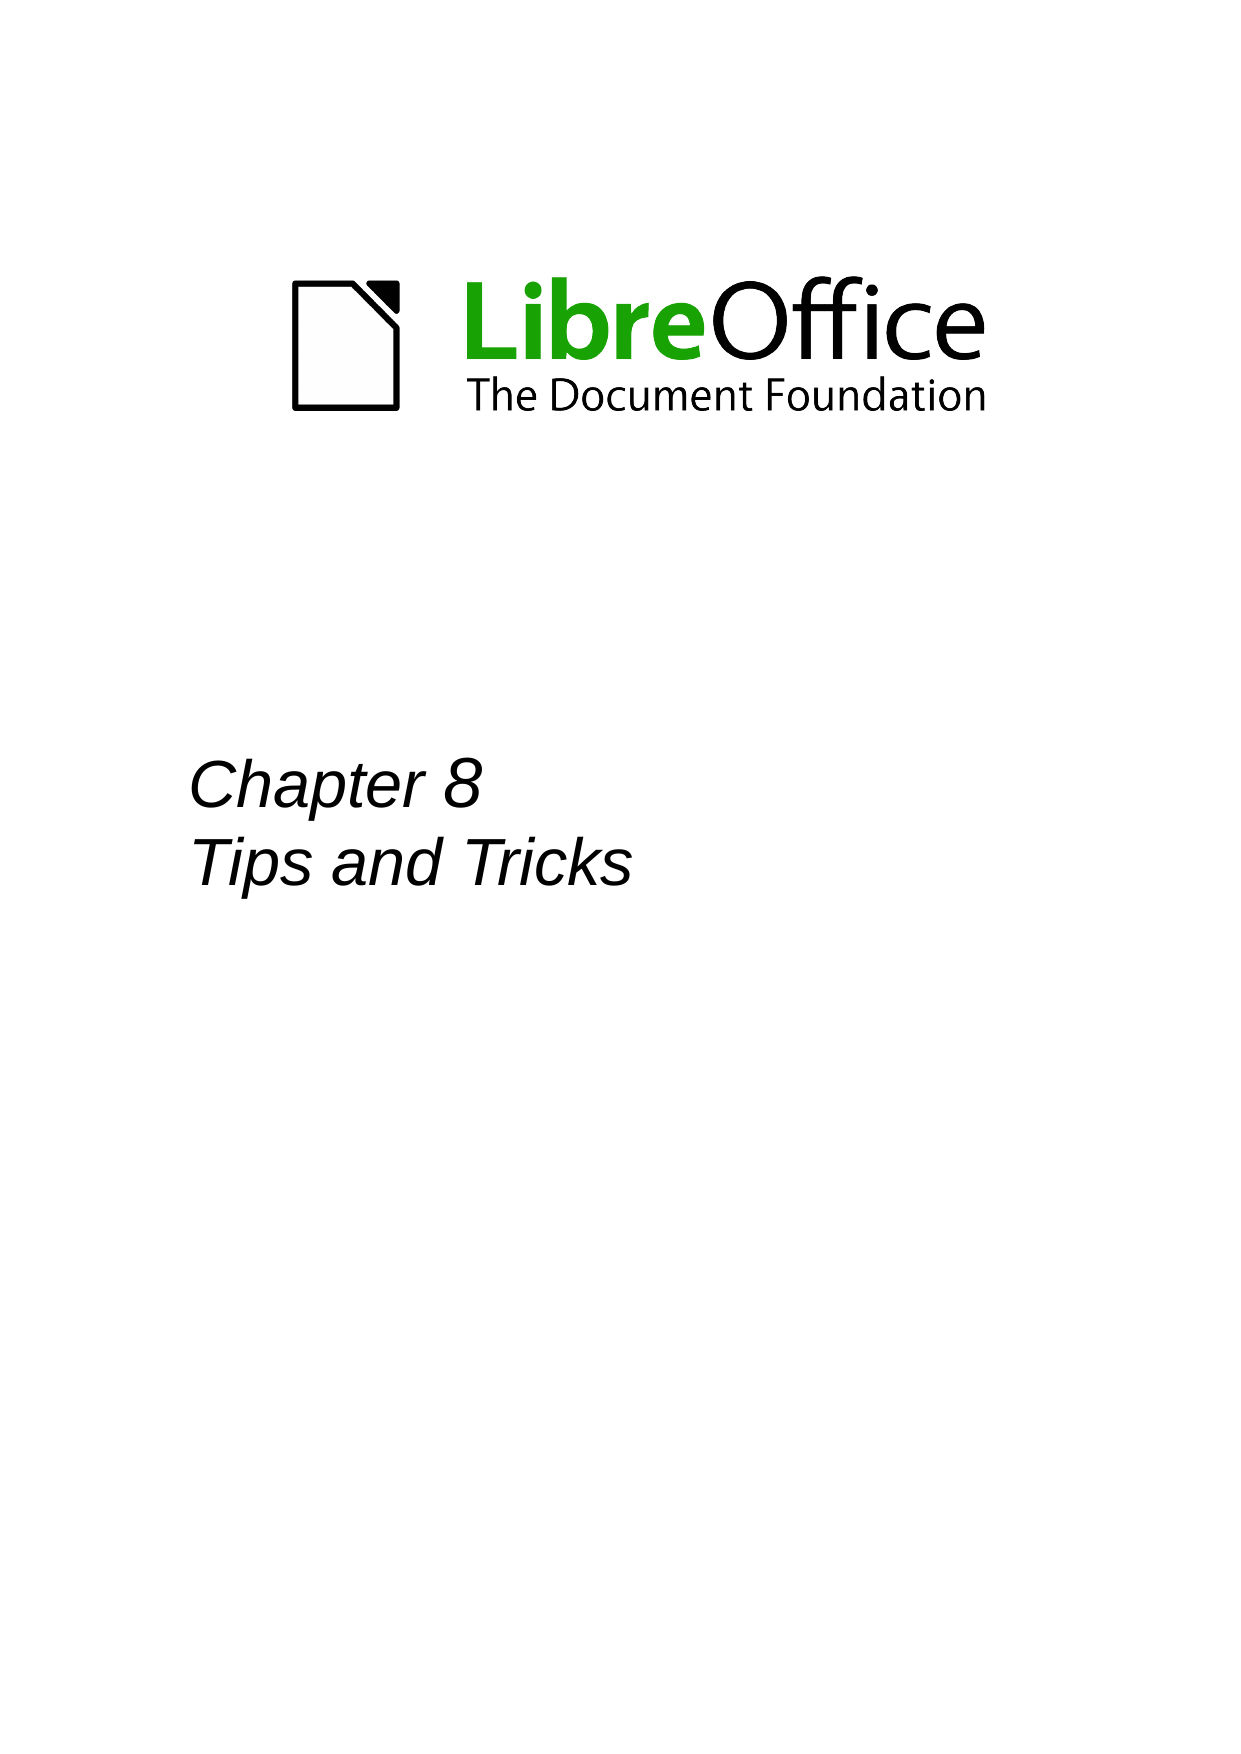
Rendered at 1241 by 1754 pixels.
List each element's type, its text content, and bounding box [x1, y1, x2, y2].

subtitle Chapter 8 Tips and Tricks [188, 741, 1098, 899]
picture [250, 246, 1035, 446]
